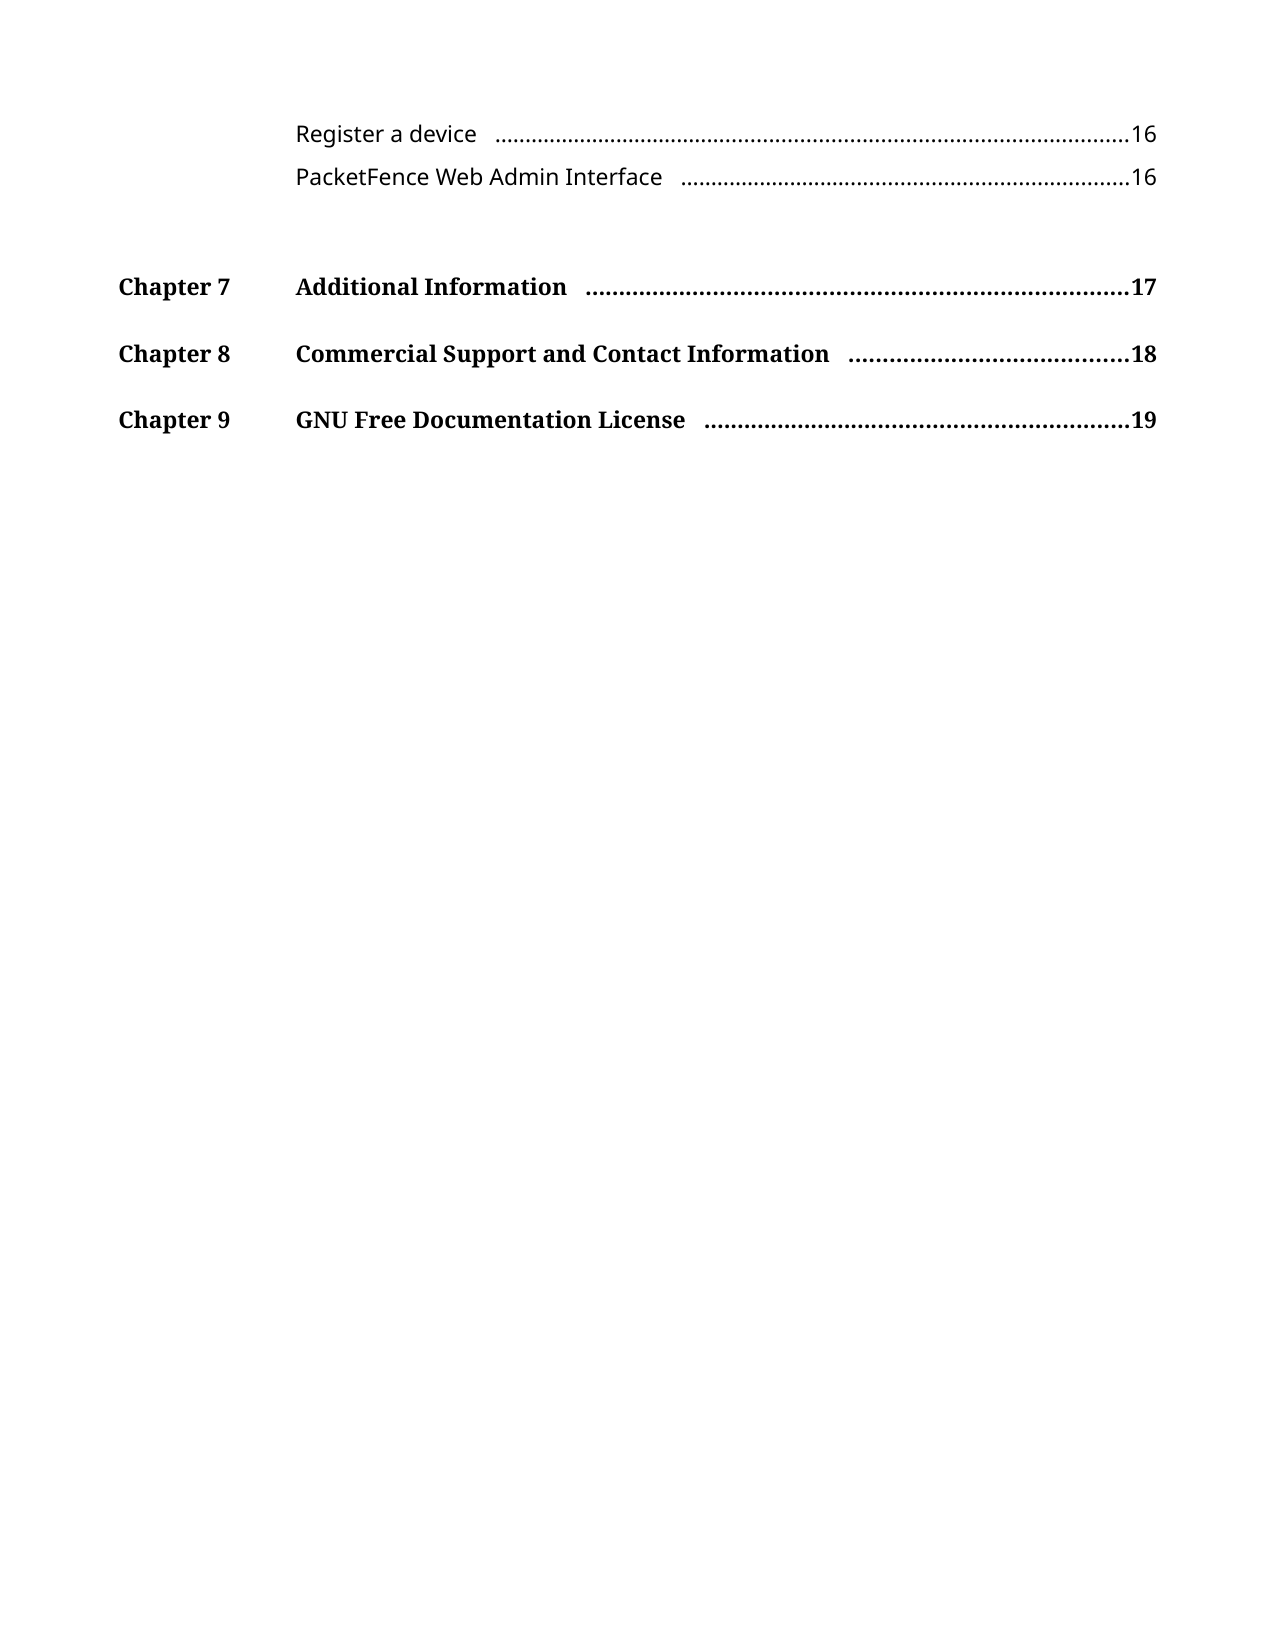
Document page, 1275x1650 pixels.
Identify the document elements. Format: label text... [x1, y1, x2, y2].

text Chapter 8 Commercial Support and Contact Information 18 [118, 337, 1157, 369]
text Register a device 16 [295, 118, 1157, 149]
text Chapter 7 Additional Information 17 [118, 271, 1157, 302]
text PacketFence Web Admin Interface 16 [295, 161, 1157, 192]
text Chapter 9 GNU Free Documentation License 19 [118, 404, 1157, 435]
